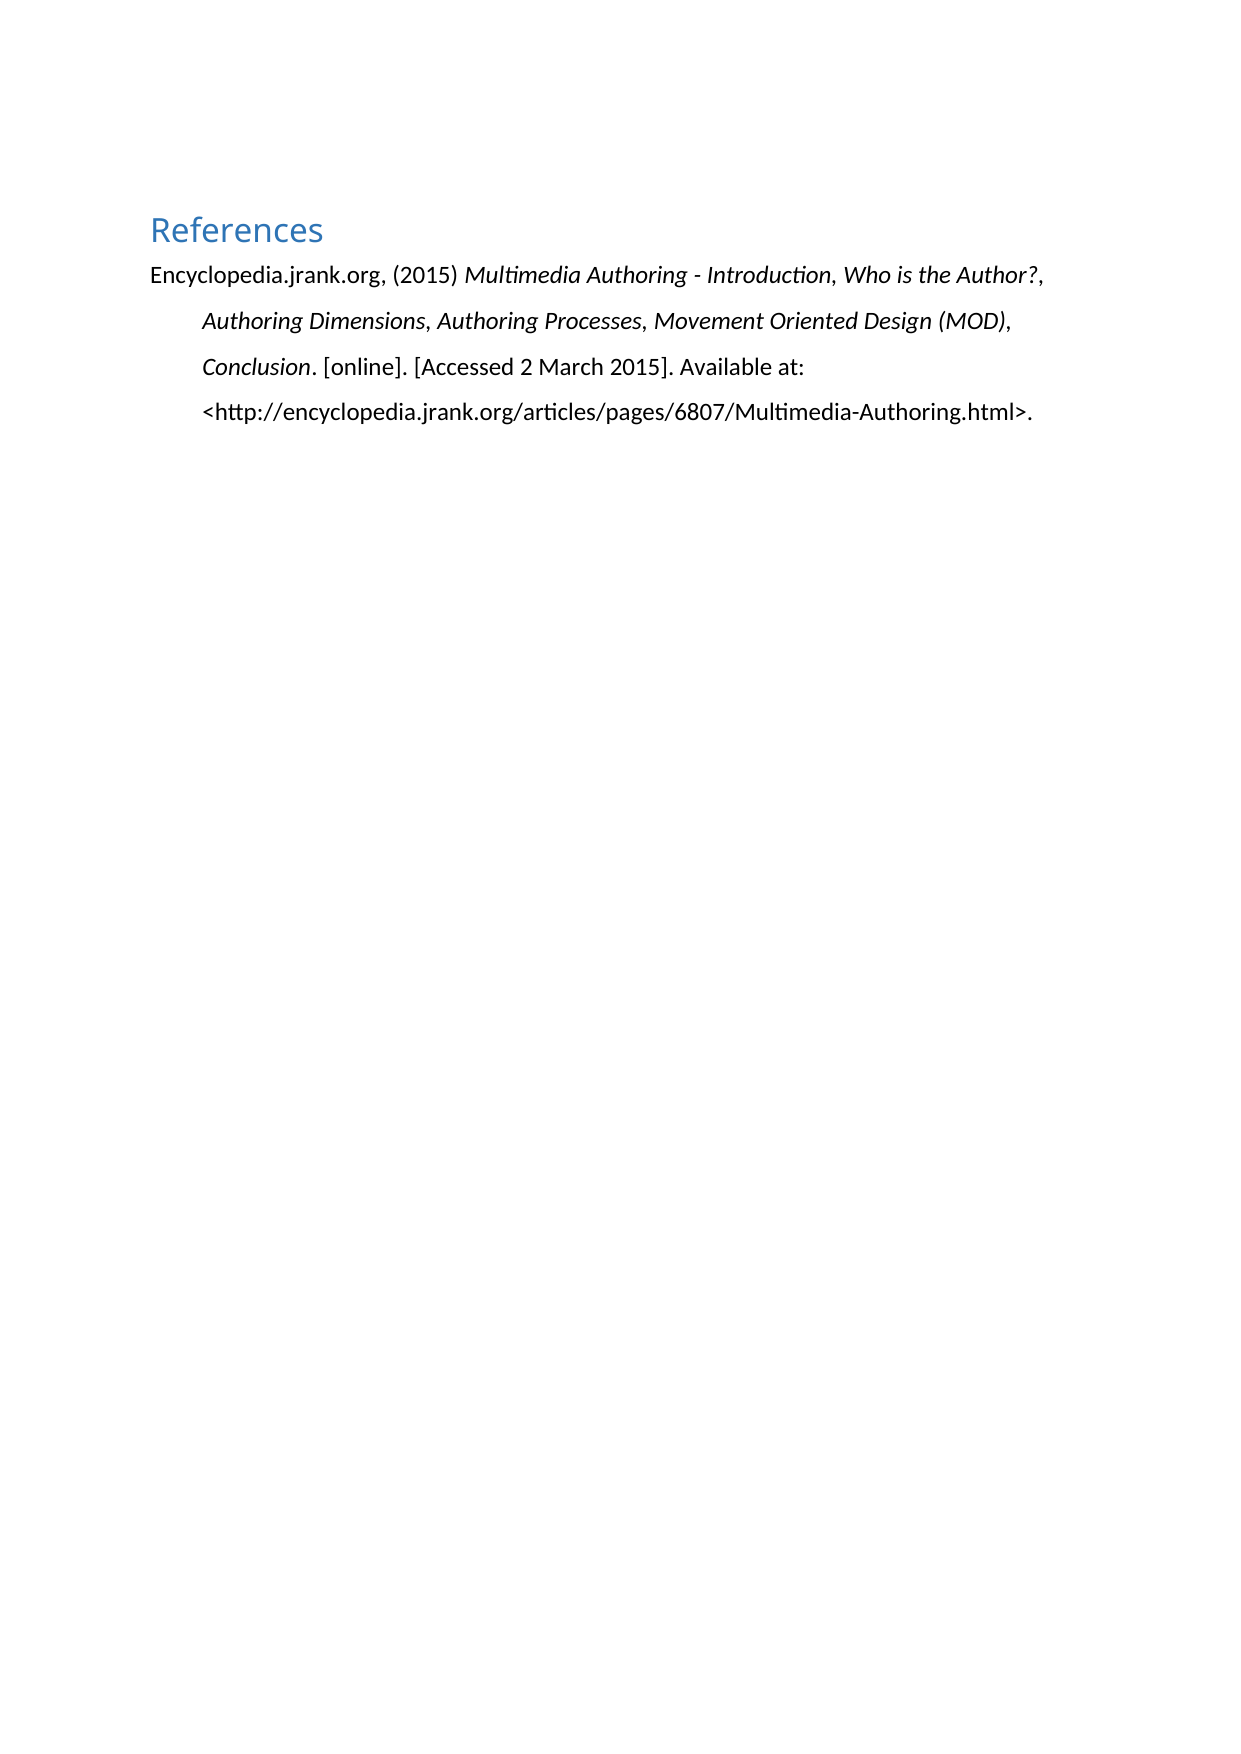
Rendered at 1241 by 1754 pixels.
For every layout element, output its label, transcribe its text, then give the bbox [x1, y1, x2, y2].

subtitle References [150, 207, 1090, 253]
text Encyclopedia.jrank.org, (2015) Multimedia Authoring - Introduction, Who is the Author?, Authoring Dimensions, Authoring Processes, Movement Oriented Design (MOD), Conclusion. [online]. [Accessed 2 March 2015]. Available at: <http://encyclopedia.jrank.org/articles/pages/6807/Multimedia-Authoring.html>. [150, 259, 1090, 427]
